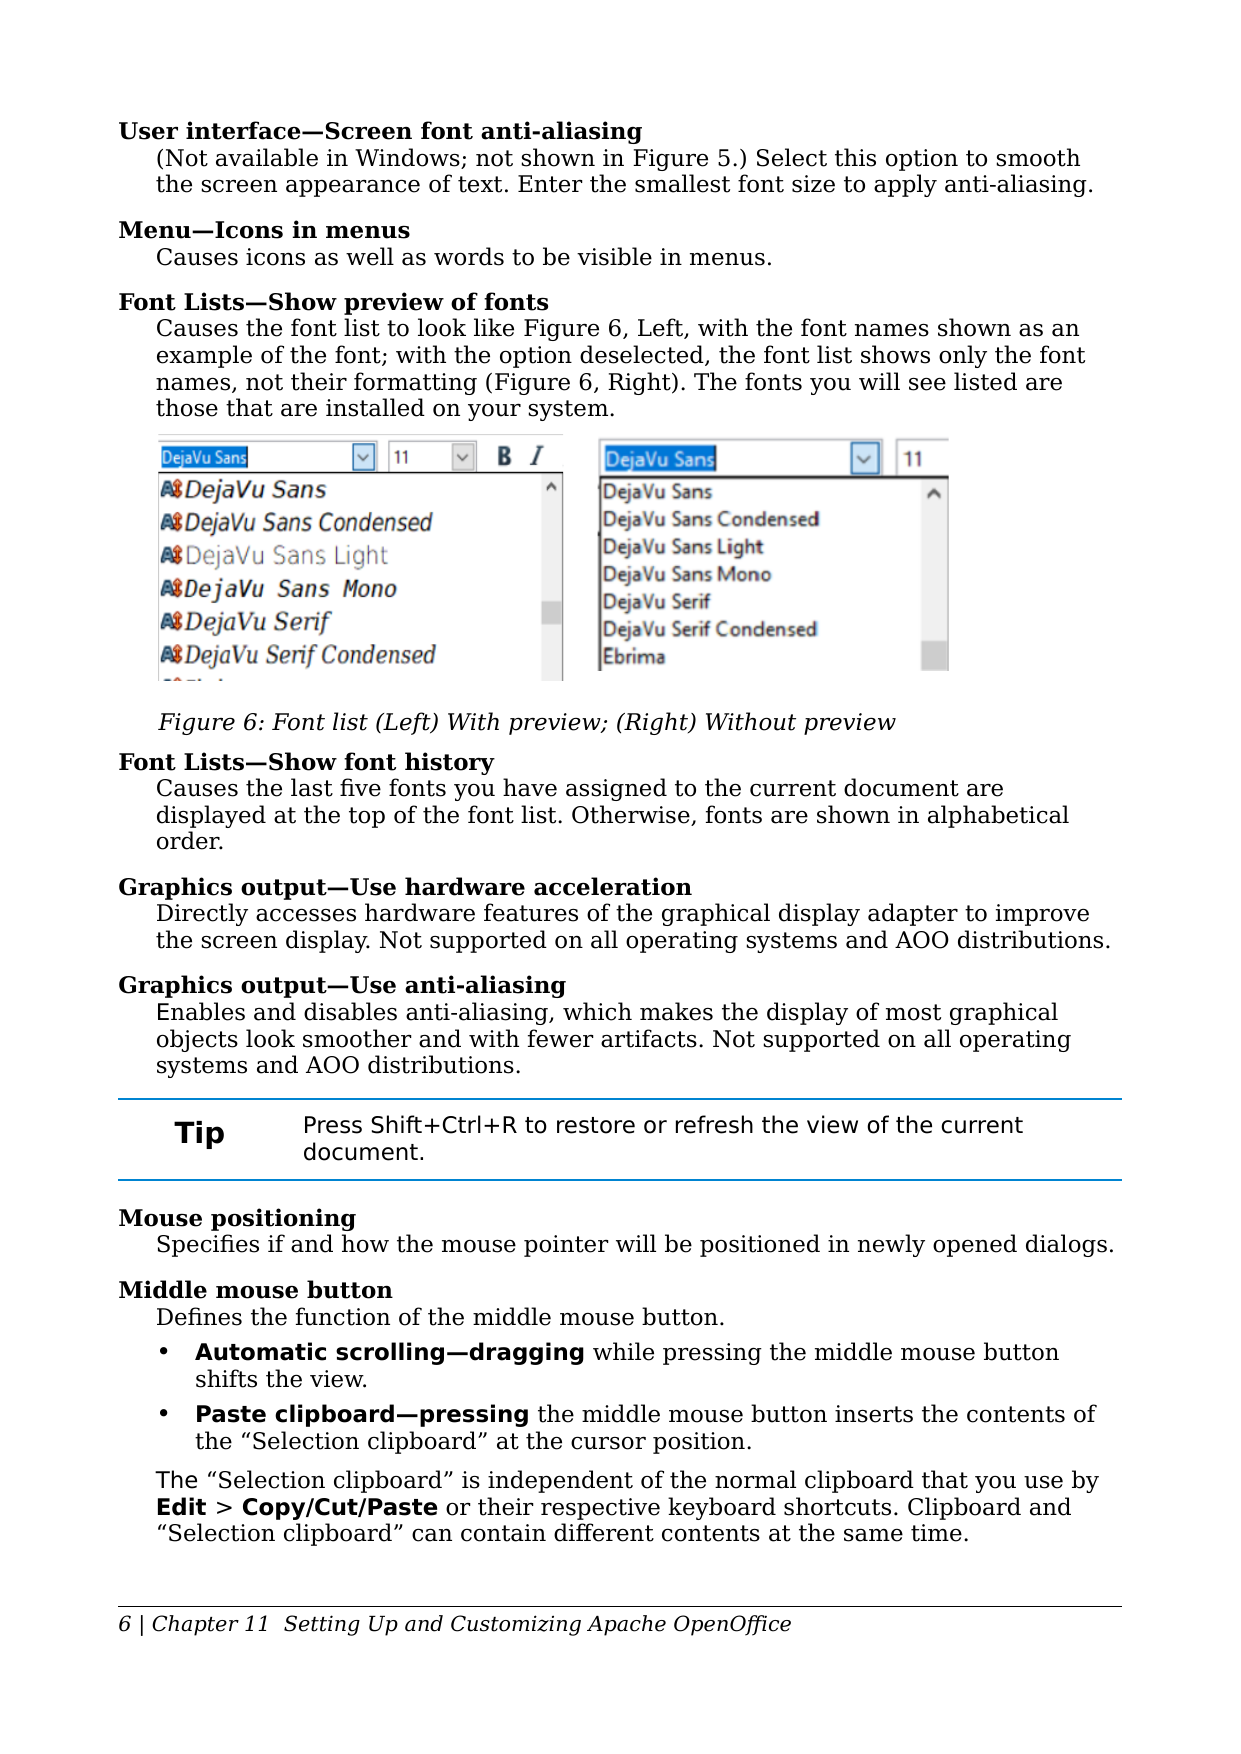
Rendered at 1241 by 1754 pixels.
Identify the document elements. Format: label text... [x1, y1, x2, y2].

text Specifies if and how the mouse pointer will be positioned in newly opened dialogs. [156, 1232, 1122, 1258]
table_cell Figure 6: Font list (Left) With preview; (Right) Without preview [158, 709, 957, 742]
text Directly accesses hardware features of the graphical display adapter to improve the screen display. Not supported on all operating systems and AOO distributions. [156, 901, 1122, 954]
table_header Press Shift+Ctrl+R to restore or refresh the view of the current document. [281, 1100, 1122, 1179]
list Automatic scrolling—dragging while pressing the middle mouse button shifts the view. [156, 1337, 1122, 1393]
text Mouse positioning [118, 1205, 1122, 1232]
text Causes the font list to look like Figure 6, Left, with the font names shown as an example of the font; with the option deselected, the font list shows only the font names, not their formatting (Figure 6, Right). The fonts you will see listed are those that are installed on your system. [156, 316, 1122, 422]
table_header [589, 435, 957, 709]
text User interface—Screen font anti-aliasing [118, 118, 1122, 145]
text Graphics output—Use hardware acceleration [118, 874, 1122, 901]
text Font Lists—Show preview of fonts [118, 289, 1122, 316]
text The “Selection clipboard” is independent of the normal clipboard that you use by Edit > Copy/Cut/Paste or their respective keyboard shortcuts. Clipboard and “Selection clipboard” can contain different contents at the same time. [156, 1467, 1122, 1547]
list Paste clipboard—pressing the middle mouse button inserts the contents of the “Selection clipboard” at the cursor position. [156, 1399, 1122, 1455]
text (Not available in Windows; not shown in Figure 5.) Select this option to smooth the screen appearance of text. Enter the smallest font size to apply anti-aliasing. [156, 145, 1122, 198]
picture [597, 434, 949, 671]
text Graphics output—Use anti-aliasing [118, 972, 1122, 999]
text Font Lists—Show font history [118, 748, 1122, 775]
text Defines the function of the middle mouse button. [156, 1304, 1122, 1330]
text Enables and disables anti-aliasing, which makes the display of most graphical objects look smoother and with fewer artifacts. Not supported on all operating systems and AOO distributions. [156, 999, 1122, 1079]
text Causes the last five fonts you have assigned to the current document are displayed at the top of the font list. Otherwise, fonts are shown in alphabetical order. [156, 775, 1122, 855]
text Middle mouse button [118, 1277, 1122, 1304]
text Causes icons as well as words to be visible in menus. [156, 244, 1122, 270]
table_header Tip [118, 1100, 281, 1179]
table_header [158, 435, 589, 709]
picture [158, 434, 564, 681]
text Menu—Icons in menus [118, 217, 1122, 244]
